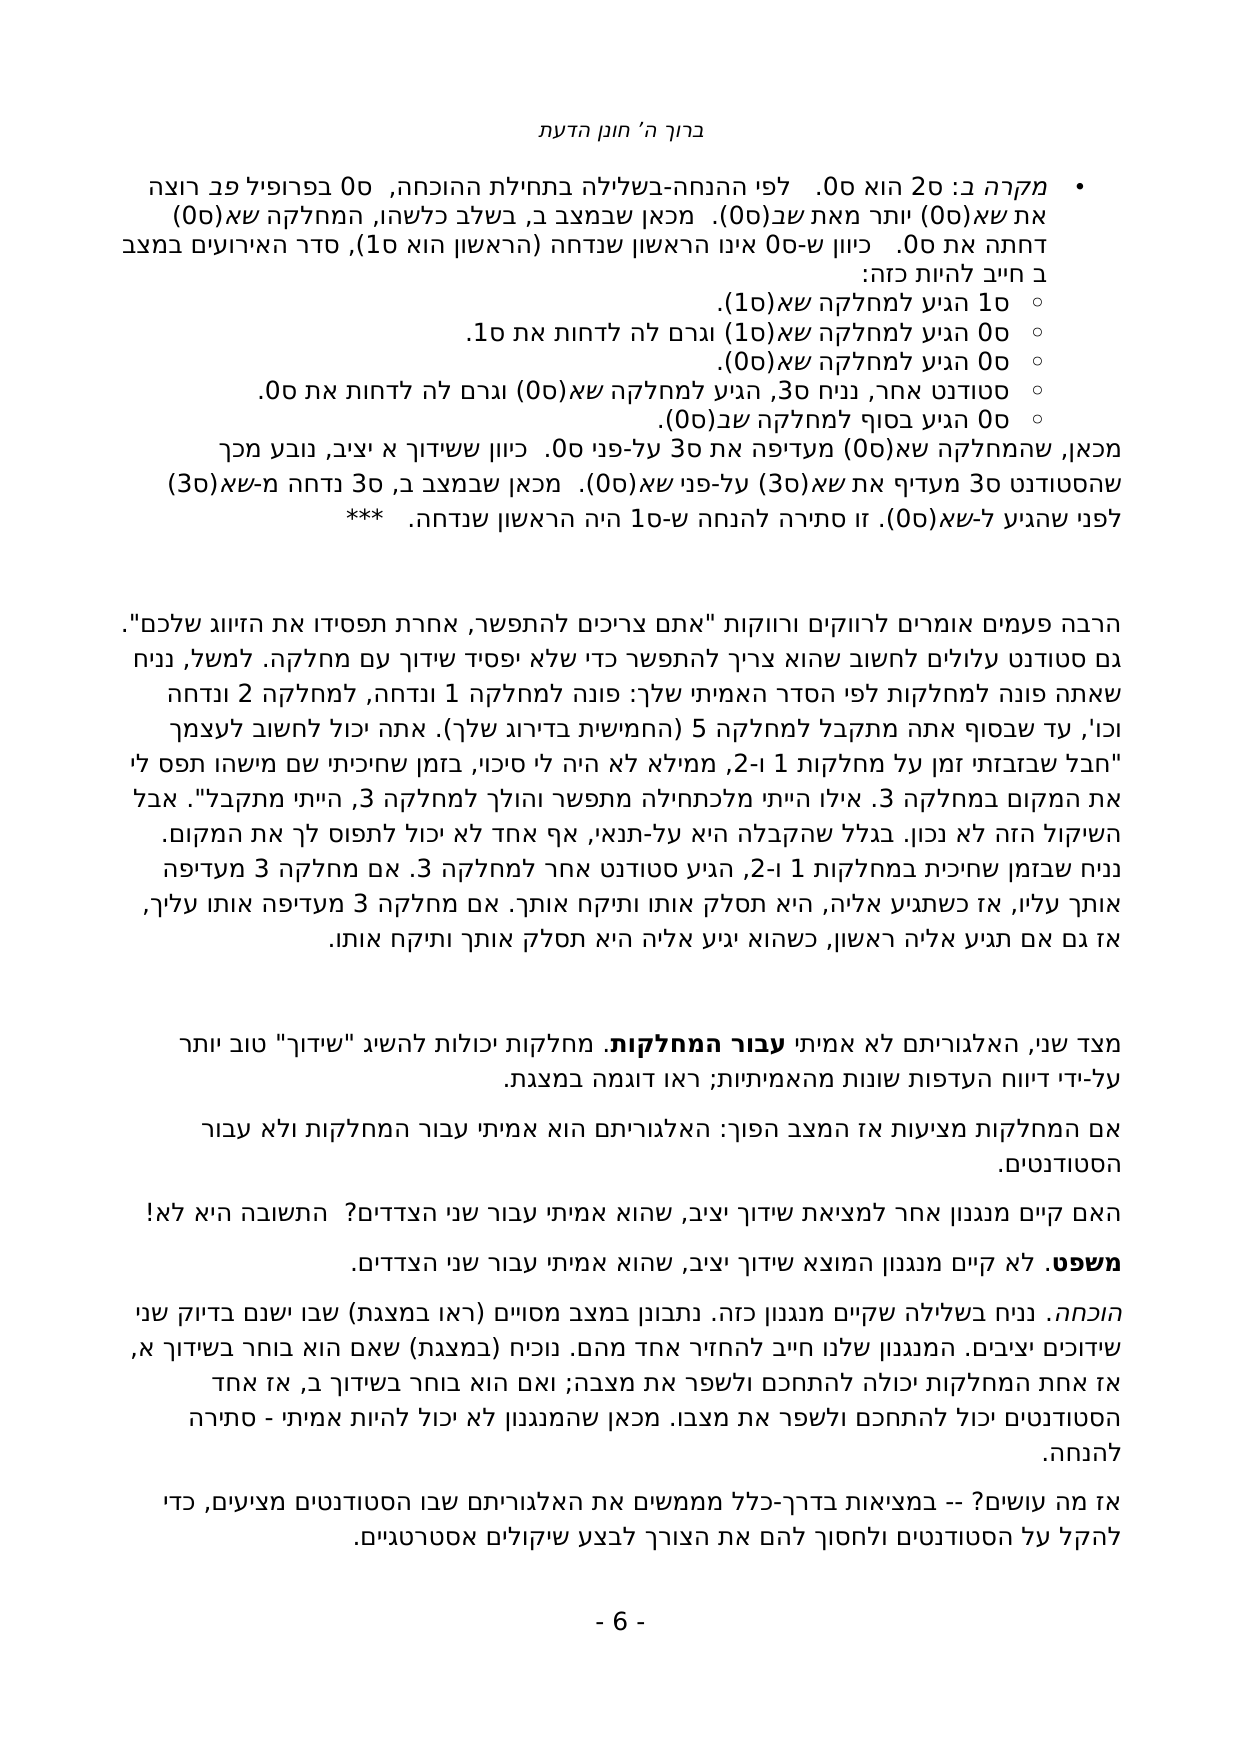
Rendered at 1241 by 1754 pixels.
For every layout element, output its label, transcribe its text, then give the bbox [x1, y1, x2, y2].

text מכאן, שהמחלקה שא(ס0) מעדיפה את ס3 על-פני ס0. כיוון ששידוך א יציב, נובע מכך שהסטודנט ס3 מעדיף את שא(ס3) על-פני שא(ס0). מכאן שבמצב ב, ס3 נדחה מ-שא(ס3) לפני שהגיע ל-שא(ס0). זו סתירה להנחה ש-ס1 היה הראשון שנדחה. *** [118, 434, 1122, 533]
list ס0 הגיע בסוף למחלקה שב(ס0). [118, 405, 1047, 434]
list ס0 הגיע למחלקה שא(ס1) וגרם לה לדחות את ס1. [118, 318, 1047, 347]
list ס1 הגיע למחלקה שא(ס1). [118, 288, 1047, 318]
list סטודנט אחר, נניח ס3, הגיע למחלקה שא(ס0) וגרם לה לדחות את ס0. [118, 376, 1047, 405]
text משפט. לא קיים מנגנון המוצא שידוך יציב, שהוא אמיתי עבור שני הצדדים. [118, 1248, 1122, 1277]
text הוכחה. נניח בשלילה שקיים מנגנון כזה. נתבונן במצב מסויים (ראו במצגת) שבו ישנם בדיוק שני שידוכים יציבים. המנגנון שלנו חייב להחזיר אחד מהם. נוכיח (במצגת) שאם הוא בוחר בשידוך א, אז אחת המחלקות יכולה להתחכם ולשפר את מצבה; ואם הוא בוחר בשידוך ב, אז אחד הסטודנטים יכול להתחכם ולשפר את מצבו. מכאן שהמנגנון לא יכול להיות אמיתי - סתירה להנחה. [118, 1298, 1122, 1467]
list ס0 הגיע למחלקה שא(ס0). [118, 347, 1047, 376]
list מקרה ב: ס2 הוא ס0. לפי ההנחה-בשלילה בתחילת ההוכחה, ס0 בפרופיל פב רוצה את שא(ס0) יותר מאת שב(ס0). מכאן שבמצב ב, בשלב כלשהו, המחלקה שא(ס0) דחתה את ס0. כיוון ש-ס0 אינו הראשון שנדחה (הראשון הוא ס1), סדר האירועים במצב ב חייב להיות כזה: [118, 172, 1084, 288]
text הרבה פעמים אומרים לרווקים ורווקות "אתם צריכים להתפשר, אחרת תפסידו את הזיווג שלכם". גם סטודנט עלולים לחשוב שהוא צריך להתפשר כדי שלא יפסיד שידוך עם מחלקה. למשל, נניח שאתה פונה למחלקות לפי הסדר האמיתי שלך: פונה למחלקה 1 ונדחה, למחלקה 2 ונדחה וכו', עד שבסוף אתה מתקבל למחלקה 5 (החמישית בדירוג שלך). אתה יכול לחשוב לעצמך "חבל שבזבזתי זמן על מחלקות 1 ו-2, ממילא לא היה לי סיכוי, בזמן שחיכיתי שם מישהו תפס לי את המקום במחלקה 3. אילו הייתי מלכתחילה מתפשר והולך למחלקה 3, הייתי מתקבל". אבל השיקול הזה לא נכון. בגלל שהקבלה היא על-תנאי, אף אחד לא יכול לתפוס לך את המקום. נניח שבזמן שחיכית במחלקות 1 ו-2, הגיע סטודנט אחר למחלקה 3. אם מחלקה 3 מעדיפה אותך עליו, אז כשתגיע אליה, היא תסלק אותו ותיקח אותך. אם מחלקה 3 מעדיפה אותו עליך, אז גם אם תגיע אליה ראשון, כשהוא יגיע אליה היא תסלק אותך ותיקח אותו. [118, 609, 1122, 953]
text האם קיים מנגנון אחר למציאת שידוך יציב, שהוא אמיתי עבור שני הצדדים? התשובה היא לא! [118, 1198, 1122, 1228]
text אם המחלקות מציעות אז המצב הפוך: האלגוריתם הוא אמיתי עבור המחלקות ולא עבור הסטודנטים. [118, 1114, 1122, 1178]
text אז מה עושים? -- במציאות בדרך-כלל מממשים את האלגוריתם שבו הסטודנטים מציעים, כדי להקל על הסטודנטים ולחסוך להם את הצורך לבצע שיקולים אסטרטגיים. [118, 1487, 1122, 1551]
text מצד שני, האלגוריתם לא אמיתי עבור המחלקות. מחלקות יכולות להשיג "שידוך" טוב יותר על-ידי דיווח העדפות שונות מהאמיתיות; ראו דוגמה במצגת. [118, 1029, 1122, 1093]
